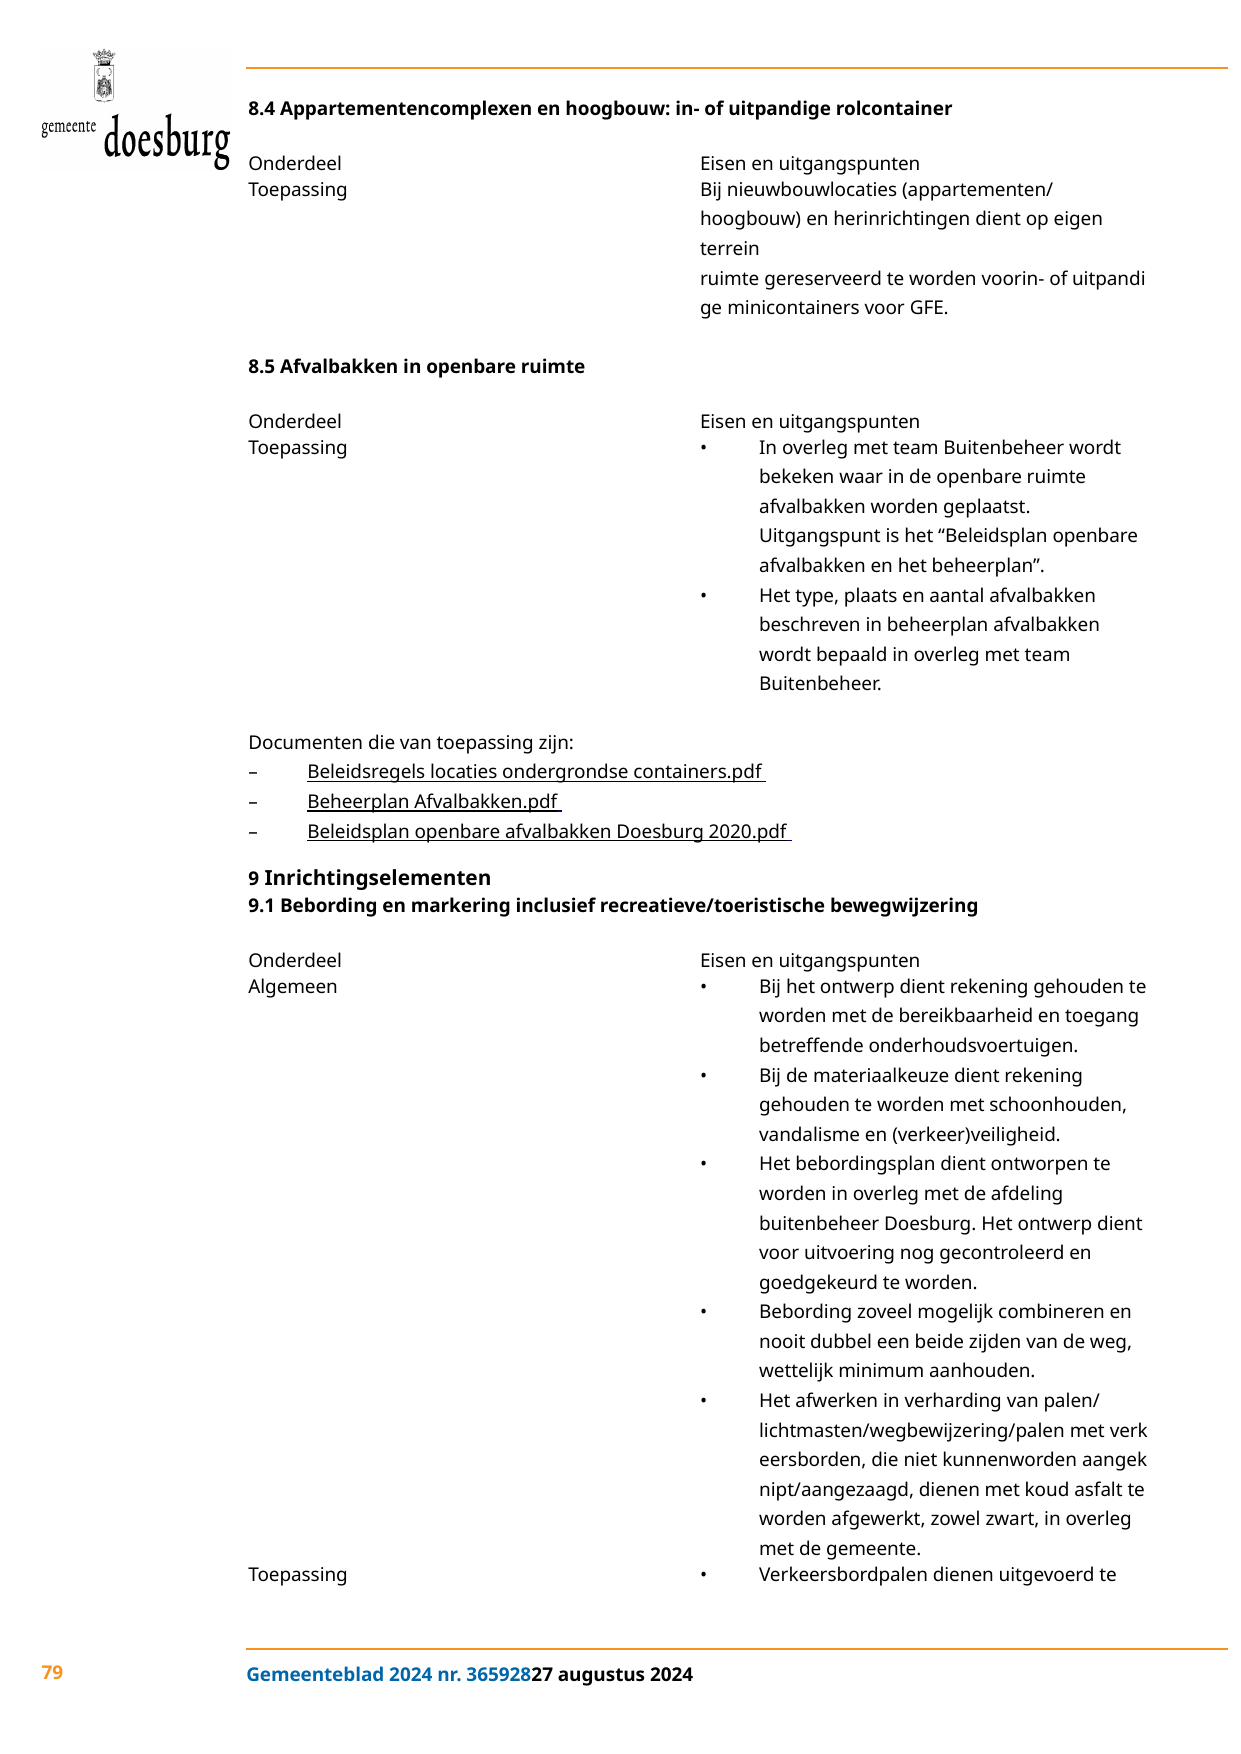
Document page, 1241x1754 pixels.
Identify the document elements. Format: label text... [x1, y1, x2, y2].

table_header Onderdeel [248, 948, 700, 973]
text 9.1 Bebording en markering inclusief recreatieve/toeristische bewegwijzering [248, 892, 1152, 918]
text 8.5 Afvalbakken in openbare ruimte [248, 353, 1152, 378]
table_header Onderdeel [248, 408, 700, 434]
table_cell Bij het ontwerp dient rekening gehouden te worden met de bereikbaarheid en toegang betreffende onderhoudsvoertuigen. Bij de materiaalkeuze dient rekening gehouden te worden met schoonhouden, vandalisme en (verkeer)veiligheid. Het bebordingsplan dient ontworpen te worden in overleg met de afdeling buitenbeheer Doesburg. Het ontwerp dient voor uitvoering nog gecontroleerd en goedgekeurd te worden. Bebording zoveel mogelijk combineren en nooit dubbel een beide zijden van de weg, wettelijk minimum aanhouden. Het afwerken in verharding van palen/lichtmasten/wegbewijzering/palen met verkeersborden, die niet kunnenworden aangeknipt/aangezaagd, dienen met koud asfalt te worden afgewerkt, zowel zwart, in overleg met de gemeente. [700, 973, 1152, 1561]
text Documenten die van toepassing zijn: [248, 729, 1152, 755]
text 9 Inrichtingselementen [248, 863, 1152, 892]
table_header Eisen en uitgangspunten [700, 150, 1152, 176]
table_header Onderdeel [248, 150, 700, 176]
table_cell Toepassing [248, 434, 700, 696]
table_cell Bij nieuwbouwlocaties (appartementen/hoogbouw) en herinrichtingen dient op eigen terrein ruimte gereserveerd te worden voorin- of uitpandige minicontainers voor GFE. [700, 176, 1152, 320]
table_cell In overleg met team Buitenbeheer wordt bekeken waar in de openbare ruimte afvalbakken worden geplaatst. Uitgangspunt is het “Beleidsplan openbare afvalbakken en het beheerplan”. Het type, plaats en aantal afvalbakken beschreven in beheerplan afvalbakken wordt bepaald in overleg met team Buitenbeheer. [700, 434, 1152, 696]
picture [41, 47, 231, 172]
list Beheerplan Afvalbakken.pdf [248, 788, 1152, 814]
table_cell Verkeersbordpalen dienen uitgevoerd te [700, 1561, 1152, 1587]
table_header Eisen en uitgangspunten [700, 948, 1152, 973]
table_cell Toepassing [248, 176, 700, 320]
table_header Eisen en uitgangspunten [700, 408, 1152, 434]
list Beleidsplan openbare afvalbakken Doesburg 2020.pdf [248, 818, 1152, 844]
table_cell Algemeen [248, 973, 700, 1561]
table_cell Toepassing [248, 1561, 700, 1587]
list Beleidsregels locaties ondergrondse containers.pdf [248, 759, 1152, 784]
text 8.4 Appartementencomplexen en hoogbouw: in- of uitpandige rolcontainer [248, 95, 1152, 121]
